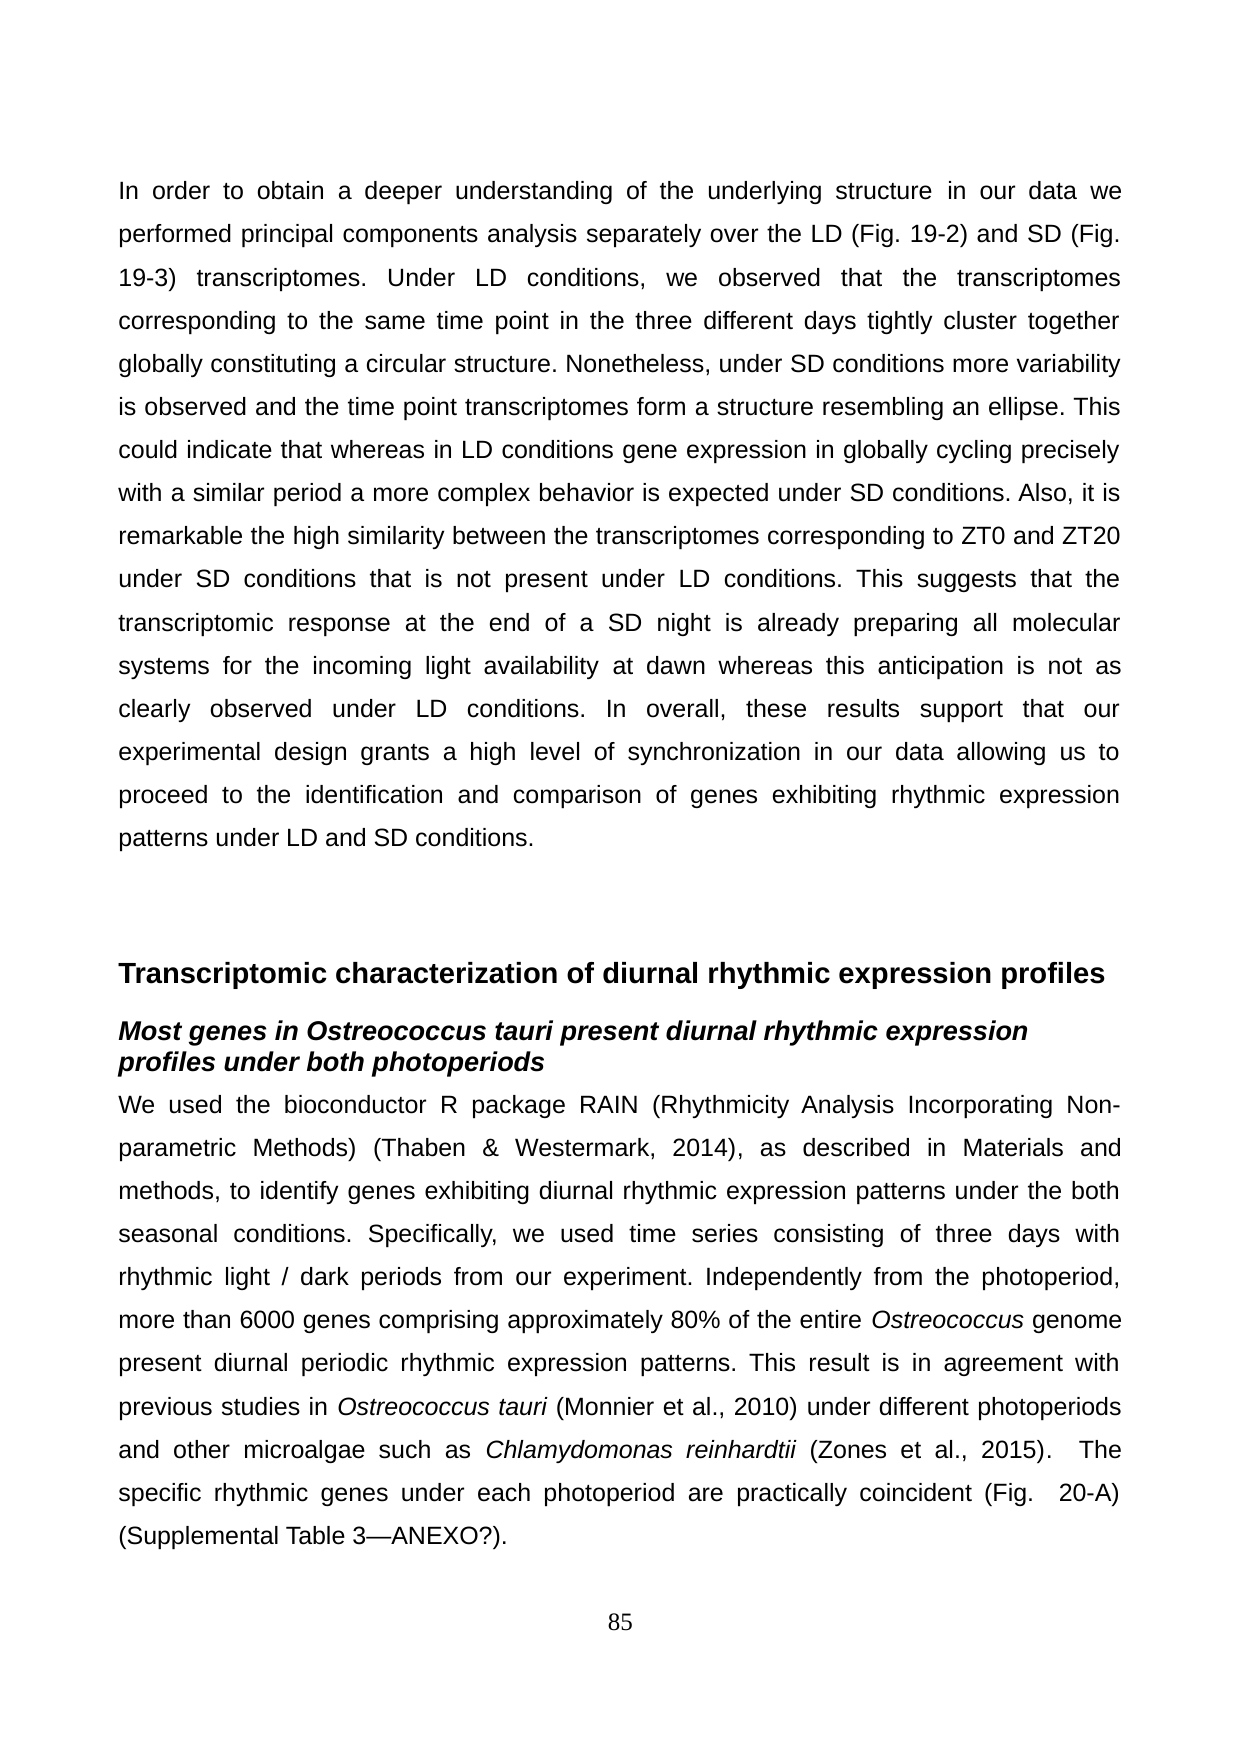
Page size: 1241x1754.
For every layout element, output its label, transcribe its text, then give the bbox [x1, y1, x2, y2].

subtitle Transcriptomic characterization of diurnal rhythmic expression profiles [118, 956, 1122, 990]
text In order to obtain a deeper understanding of the underlying structure in our data we performed principal components analysis separately over the LD (Fig. 19-2) and SD (Fig. 19-3) transcriptomes. Under LD conditions, we observed that the transcriptomes corresponding to the same time point in the three different days tightly cluster together globally constituting a circular structure. Nonetheless, under SD conditions more variability is observed and the time point transcriptomes form a structure resembling an ellipse. This could indicate that whereas in LD conditions gene expression in globally cycling precisely with a similar period a more complex behavior is expected under SD conditions. Also, it is remarkable the high similarity between the transcriptomes corresponding to ZT0 and ZT20 under SD conditions that is not present under LD conditions. This suggests that the transcriptomic response at the end of a SD night is already preparing all molecular systems for the incoming light availability at dawn whereas this anticipation is not as clearly observed under LD conditions. In overall, these results support that our experimental design grants a high level of synchronization in our data allowing us to proceed to the identification and comparison of genes exhibiting rhythmic expression patterns under LD and SD conditions. [118, 176, 1122, 852]
subtitle Most genes in Ostreococcus tauri present diurnal rhythmic expression profiles under both photoperiods [118, 1015, 1122, 1077]
text We used the bioconductor R package RAIN (Rhythmicity Analysis Incorporating Non-parametric Methods) (Thaben & Westermark, 2014)⁠, as described in Materials and methods, to identify genes exhibiting diurnal rhythmic expression patterns under the both seasonal conditions. Specifically, we used time series consisting of three days with rhythmic light / dark periods from our experiment. Independently from the photoperiod, more than 6000 genes comprising approximately 80% of the entire Ostreococcus genome present diurnal periodic rhythmic expression patterns. This result is in agreement with previous studies in Ostreococcus tauri (Monnier et al., 2010)⁠ under different photoperiods and other microalgae such as Chlamydomonas reinhardtii (Zones et al., 2015)⁠. The specific rhythmic genes under each photoperiod are practically coincident (Fig. 20-A) (Supplemental Table 3—ANEXO?). [118, 1090, 1122, 1550]
